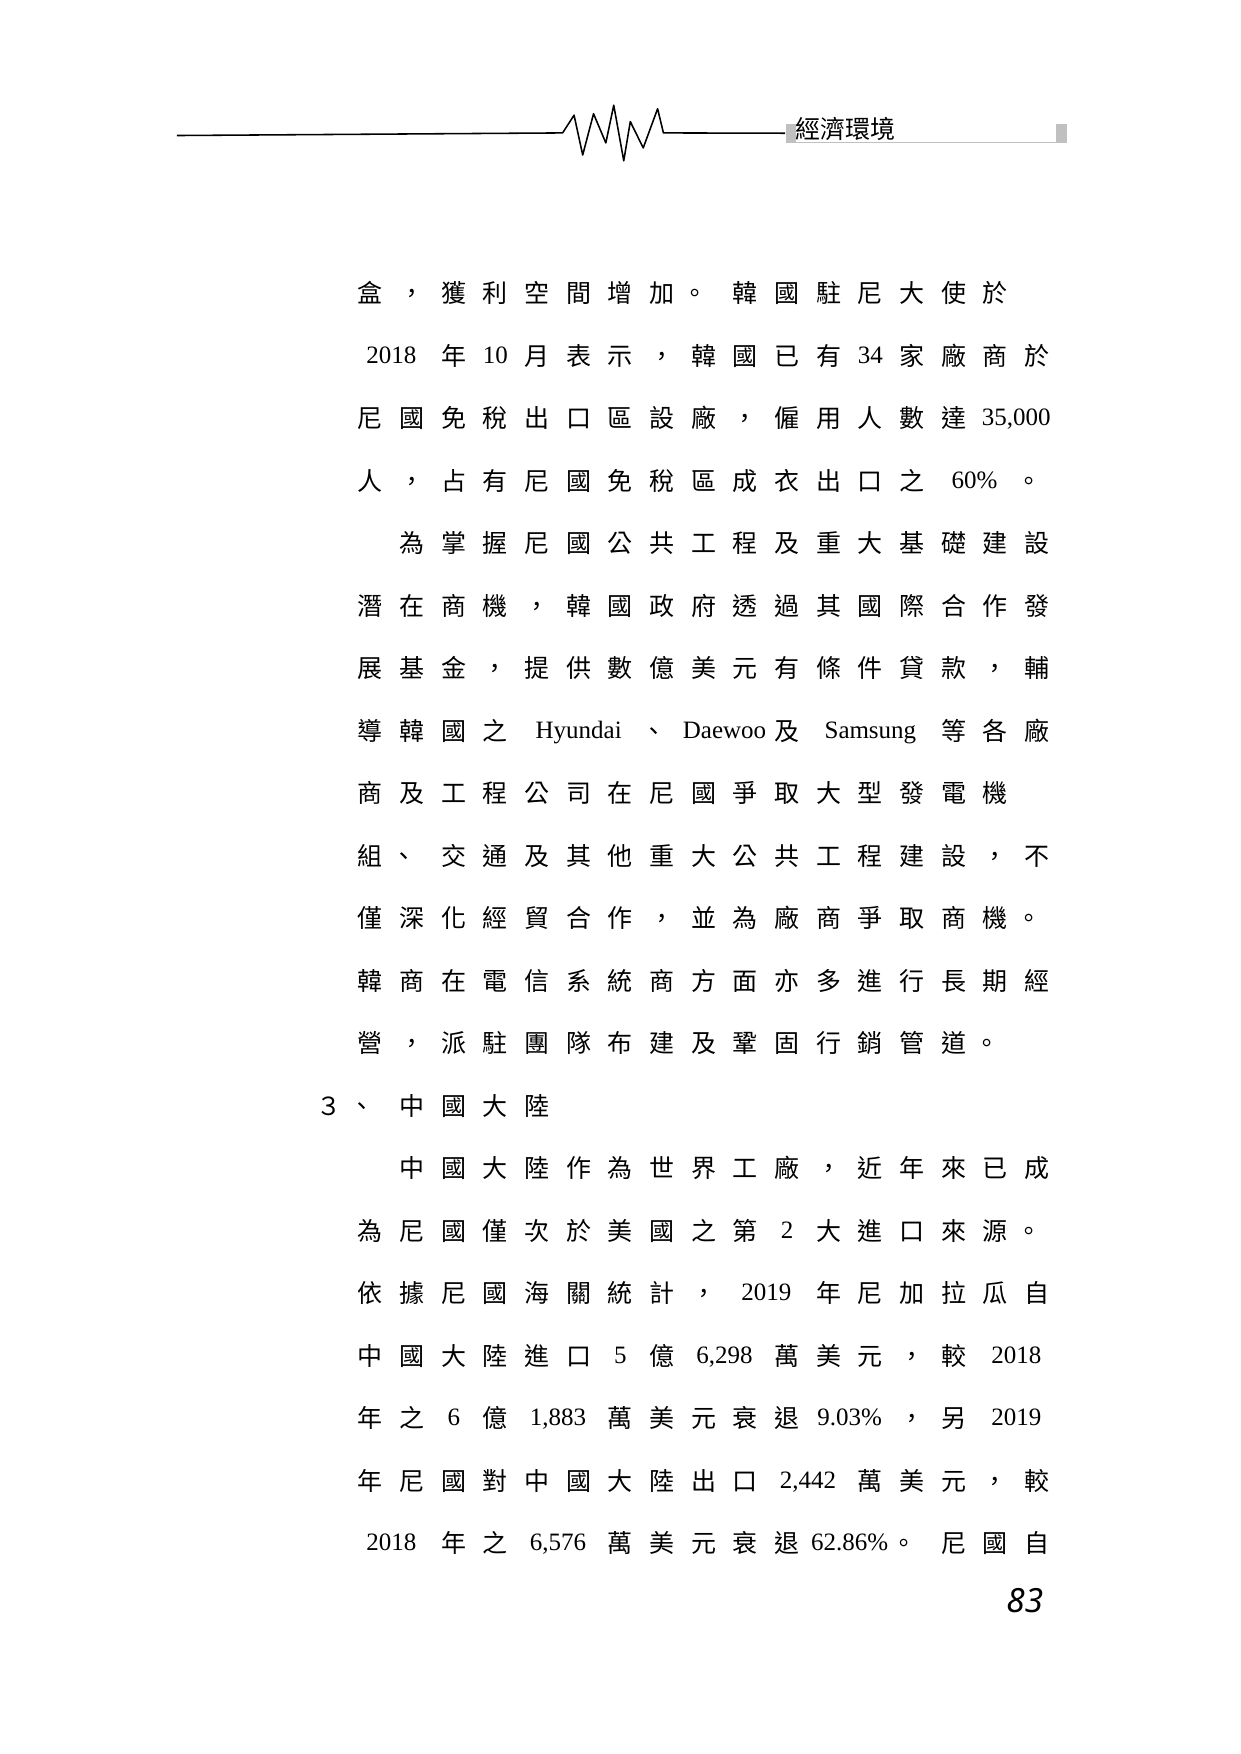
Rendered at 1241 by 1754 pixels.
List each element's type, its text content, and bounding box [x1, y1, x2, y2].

text 中國大陸作為世界工廠，近年來已成為尼國僅次於美國之第2大進口來源。依據尼國海關統計，2019年尼加拉瓜自中國大陸進口5億6,298萬美元，較2018年之6億1,883萬美元衰退9.03%，另2019年尼國對中國大陸出口2,442萬美元，較2018年之6,576萬美元衰退62.86%。尼國自 [330, 1125, 1058, 1563]
text 為掌握尼國公共工程及重大基礎建設潛在商機，韓國政府透過其國際合作發展基金，提供數億美元有條件貸款，輔導韓國之Hyundai、Daewoo及Samsung等各廠商及工程公司在尼國爭取大型發電機組、交通及其他重大公共工程建設，不僅深化經貿合作，並為廠商爭取商機。韓商在電信系統商方面亦多進行長期經營，派駐團隊布建及鞏固行銷管道。 [330, 500, 1058, 1063]
text 盒，獲利空間增加。韓國駐尼大使於2018年10月表示，韓國已有34家廠商於尼國免稅出口區設廠，僱用人數達35,000人，占有尼國免稅區成衣出口之60%。 [330, 250, 1058, 500]
text ３、中國大陸 [281, 1063, 1058, 1125]
